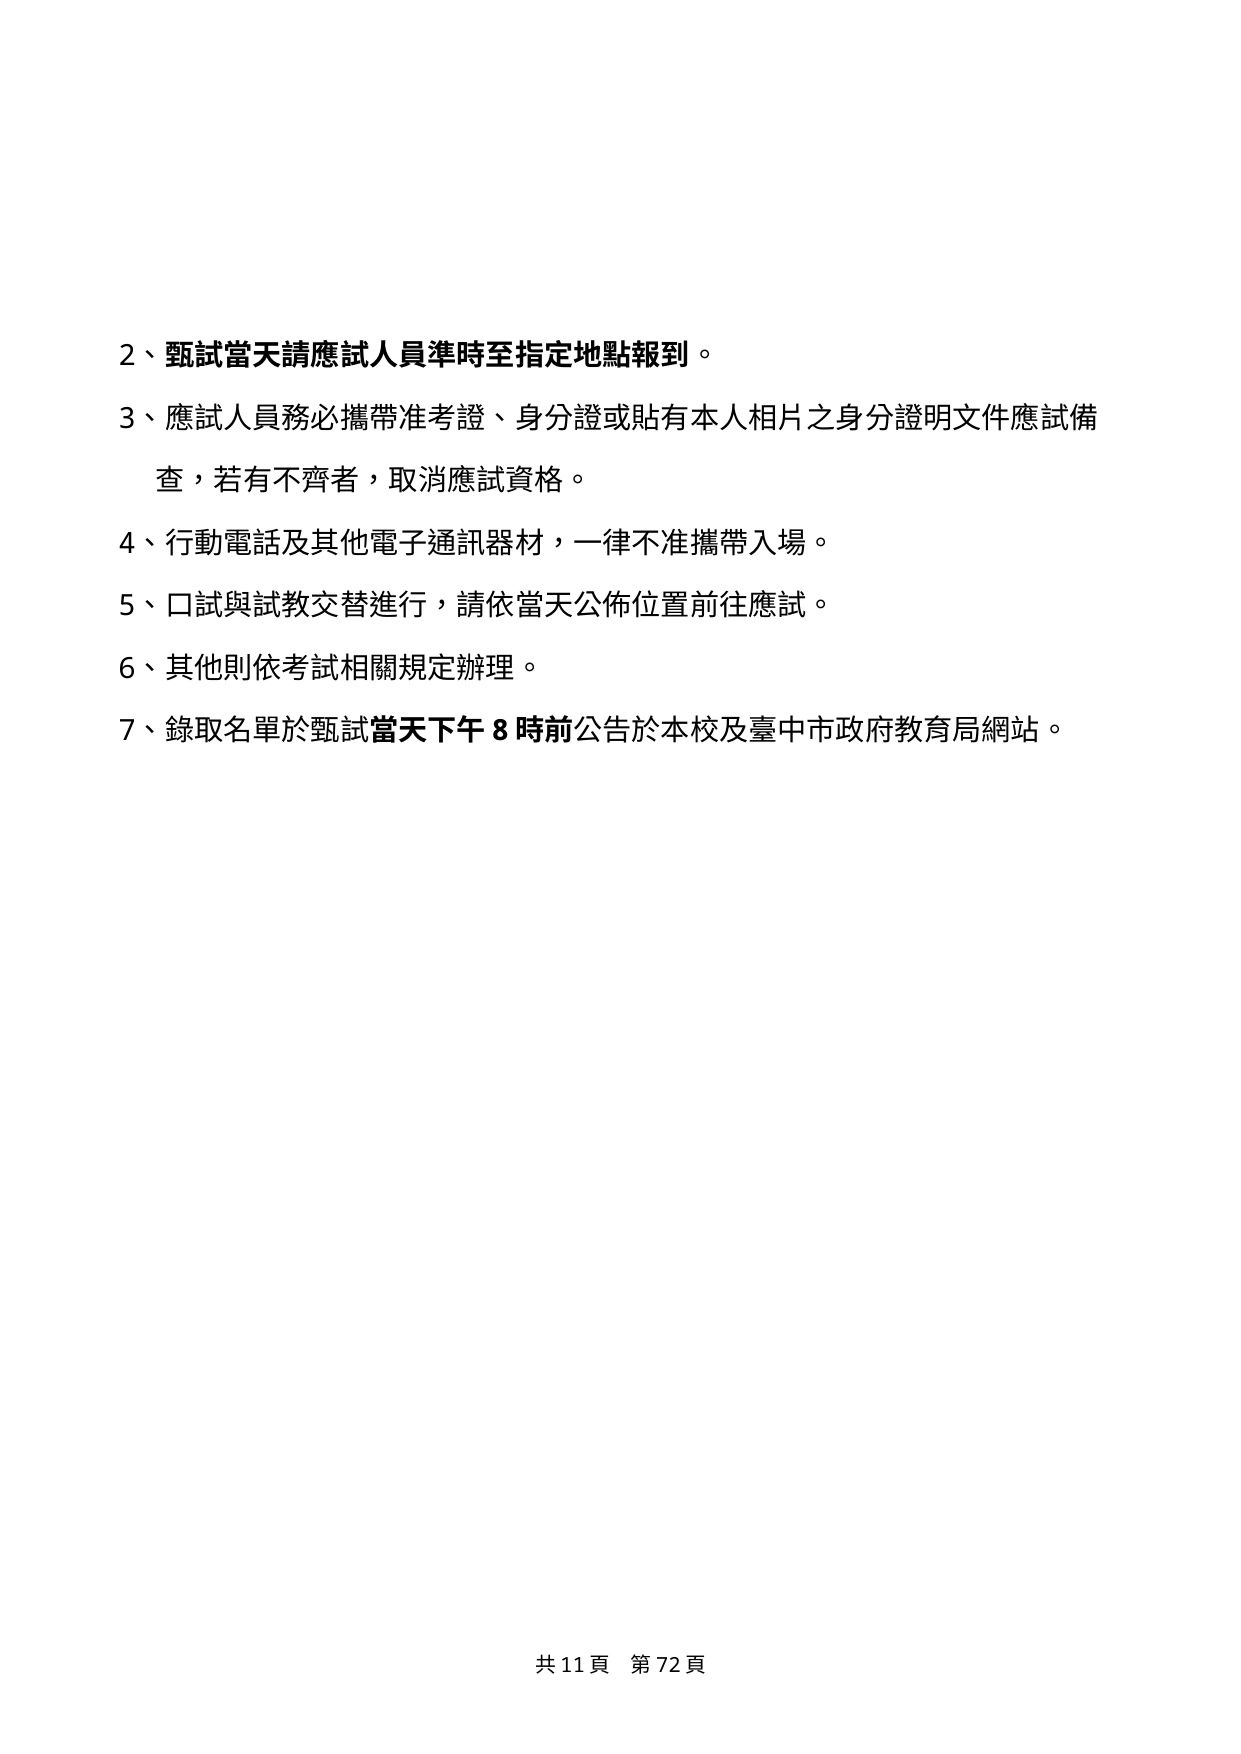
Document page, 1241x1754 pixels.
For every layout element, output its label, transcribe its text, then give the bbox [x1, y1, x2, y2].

text 2、甄試當天請應試人員準時至指定地點報到。 [118, 311, 1122, 374]
text 5、口試與試教交替進行，請依當天公佈位置前往應試。 [118, 561, 1122, 624]
text 6、其他則依考試相關規定辦理。 [118, 624, 1122, 686]
text 7、錄取名單於甄試當天下午8時前公告於本校及臺中市政府教育局網站。 [118, 686, 1122, 749]
text 3、應試人員務必攜帶准考證、身分證或貼有本人相片之身分證明文件應試備查，若有不齊者，取消應試資格。 [118, 374, 1122, 499]
text 4、行動電話及其他電子通訊器材，一律不准攜帶入場。 [118, 499, 1122, 561]
